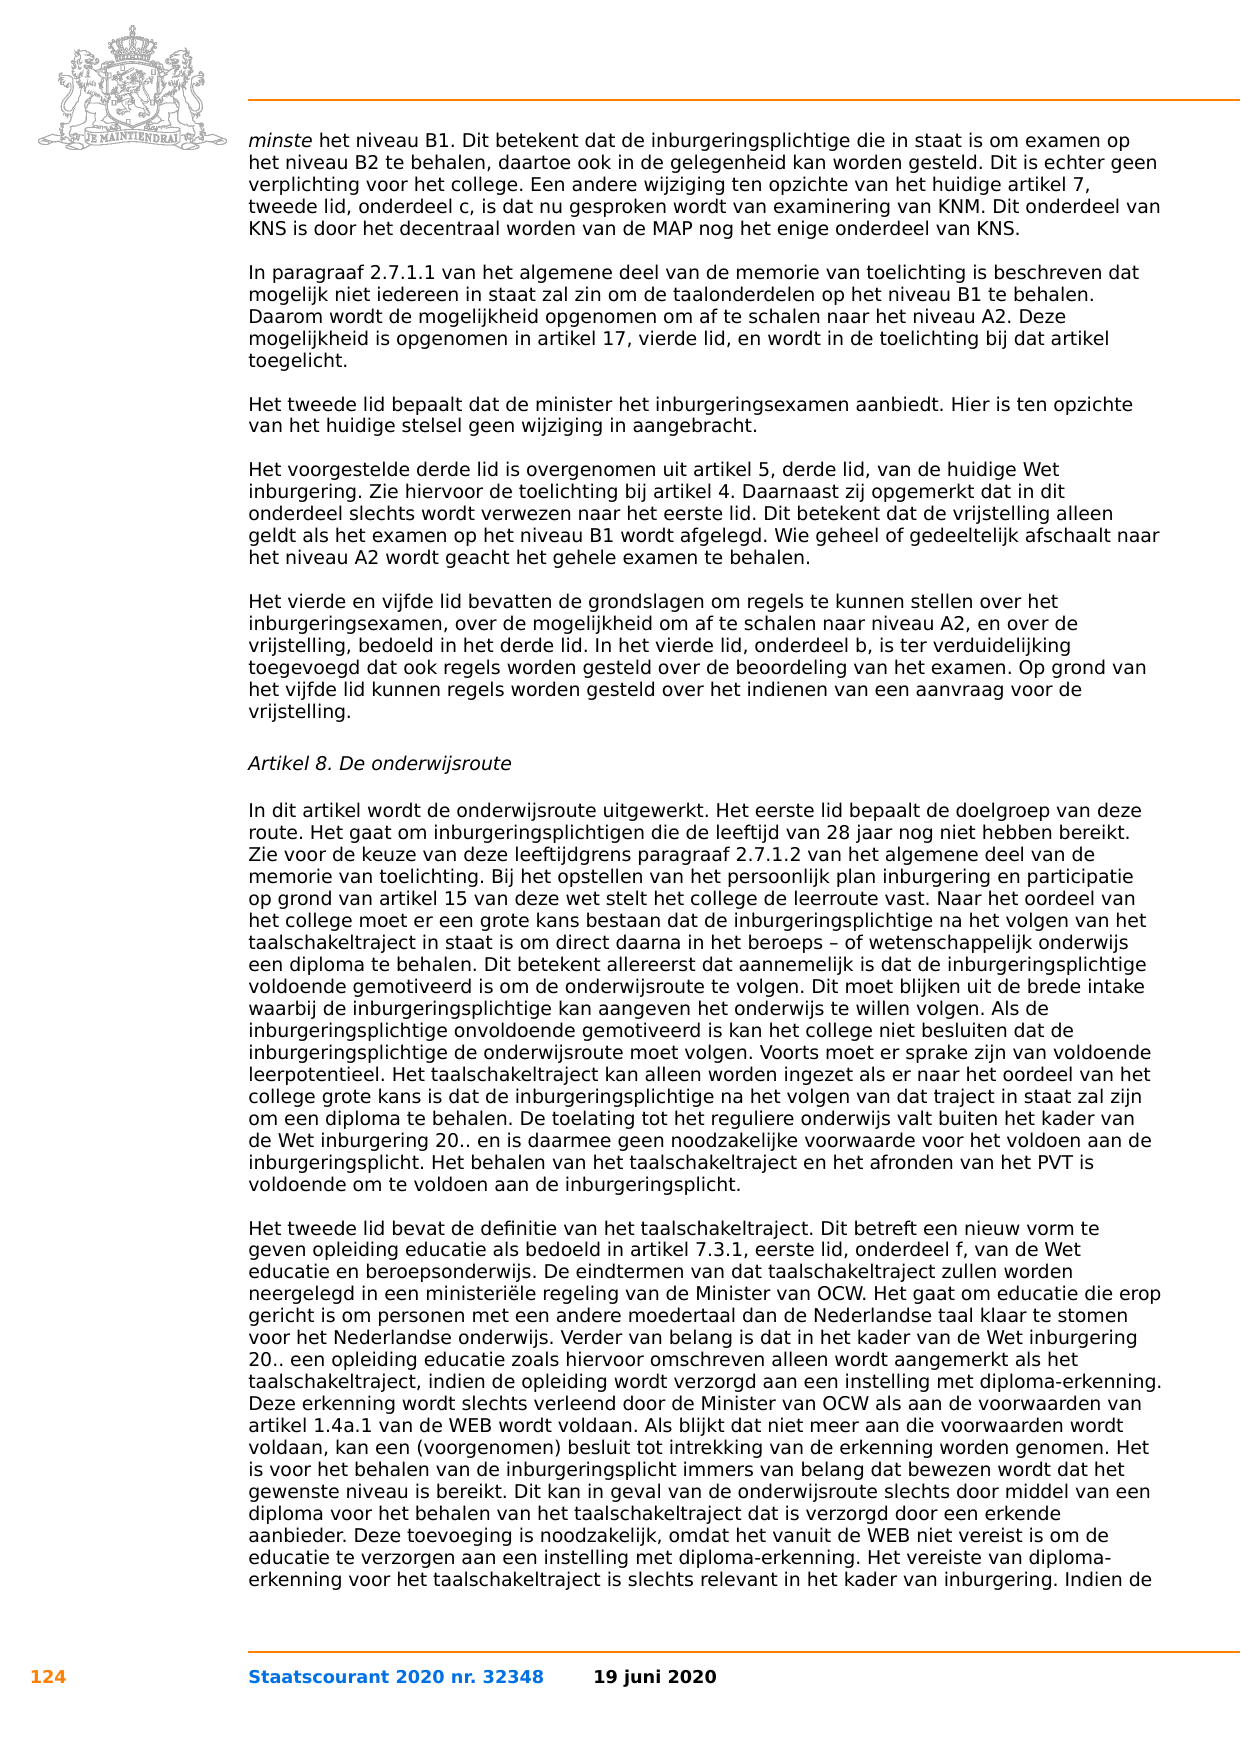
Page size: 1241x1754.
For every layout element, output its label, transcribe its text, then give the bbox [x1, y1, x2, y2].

text minste het niveau B1. Dit betekent dat de inburgeringsplichtige die in staat is om examen op het niveau B2 te behalen, daartoe ook in de gelegenheid kan worden gesteld. Dit is echter geen verplichting voor het college. Een andere wijziging ten opzichte van het huidige artikel 7, tweede lid, onderdeel c, is dat nu gesproken wordt van examinering van KNM. Dit onderdeel van KNS is door het decentraal worden van de MAP nog het enige onderdeel van KNS. [248, 130, 1163, 240]
picture [38, 25, 227, 150]
text In dit artikel wordt de onderwijsroute uitgewerkt. Het eerste lid bepaalt de doelgroep van deze route. Het gaat om inburgeringsplichtigen die de leeftijd van 28 jaar nog niet hebben bereikt. Zie voor de keuze van deze leeftijdgrens paragraaf 2.7.1.2 van het algemene deel van de memorie van toelichting. Bij het opstellen van het persoonlijk plan inburgering en participatie op grond van artikel 15 van deze wet stelt het college de leerroute vast. Naar het oordeel van het college moet er een grote kans bestaan dat de inburgeringsplichtige na het volgen van het taalschakeltraject in staat is om direct daarna in het beroeps – of wetenschappelijk onderwijs een diploma te behalen. Dit betekent allereerst dat aannemelijk is dat de inburgeringsplichtige voldoende gemotiveerd is om de onderwijsroute te volgen. Dit moet blijken uit de brede intake waarbij de inburgeringsplichtige kan aangeven het onderwijs te willen volgen. Als de inburgeringsplichtige onvoldoende gemotiveerd is kan het college niet besluiten dat de inburgeringsplichtige de onderwijsroute moet volgen. Voorts moet er sprake zijn van voldoende leerpotentieel. Het taalschakeltraject kan alleen worden ingezet als er naar het oordeel van het college grote kans is dat de inburgeringsplichtige na het volgen van dat traject in staat zal zijn om een diploma te behalen. De toelating tot het reguliere onderwijs valt buiten het kader van de Wet inburgering 20.. en is daarmee geen noodzakelijke voorwaarde voor het voldoen aan de inburgeringsplicht. Het behalen van het taalschakeltraject en het afronden van het PVT is voldoende om te voldoen aan de inburgeringsplicht. [248, 800, 1163, 1196]
text Het tweede lid bevat de definitie van het taalschakeltraject. Dit betreft een nieuw vorm te geven opleiding educatie als bedoeld in artikel 7.3.1, eerste lid, onderdeel f, van de Wet educatie en beroepsonderwijs. De eindtermen van dat taalschakeltraject zullen worden neergelegd in een ministeriële regeling van de Minister van OCW. Het gaat om educatie die erop gericht is om personen met een andere moedertaal dan de Nederlandse taal klaar te stomen voor het Nederlandse onderwijs. Verder van belang is dat in het kader van de Wet inburgering 20.. een opleiding educatie zoals hiervoor omschreven alleen wordt aangemerkt als het taalschakeltraject, indien de opleiding wordt verzorgd aan een instelling met diploma-erkenning. Deze erkenning wordt slechts verleend door de Minister van OCW als aan de voorwaarden van artikel 1.4a.1 van de WEB wordt voldaan. Als blijkt dat niet meer aan die voorwaarden wordt voldaan, kan een (voorgenomen) besluit tot intrekking van de erkenning worden genomen. Het is voor het behalen van de inburgeringsplicht immers van belang dat bewezen wordt dat het gewenste niveau is bereikt. Dit kan in geval van de onderwijsroute slechts door middel van een diploma voor het behalen van het taalschakeltraject dat is verzorgd door een erkende aanbieder. Deze toevoeging is noodzakelijk, omdat het vanuit de WEB niet vereist is om de educatie te verzorgen aan een instelling met diploma-erkenning. Het vereiste van diploma-erkenning voor het taalschakeltraject is slechts relevant in het kader van inburgering. Indien de [248, 1217, 1163, 1591]
text Het tweede lid bepaalt dat de minister het inburgeringsexamen aanbiedt. Hier is ten opzichte van het huidige stelsel geen wijziging in aangebracht. [248, 393, 1163, 437]
text Het vierde en vijfde lid bevatten de grondslagen om regels te kunnen stellen over het inburgeringsexamen, over de mogelijkheid om af te schalen naar niveau A2, en over de vrijstelling, bedoeld in het derde lid. In het vierde lid, onderdeel b, is ter verduidelijking toegevoegd dat ook regels worden gesteld over de beoordeling van het examen. Op grond van het vijfde lid kunnen regels worden gesteld over het indienen van een aanvraag voor de vrijstelling. [248, 591, 1163, 723]
text Het voorgestelde derde lid is overgenomen uit artikel 5, derde lid, van de huidige Wet inburgering. Zie hiervoor de toelichting bij artikel 4. Daarnaast zij opgemerkt dat in dit onderdeel slechts wordt verwezen naar het eerste lid. Dit betekent dat de vrijstelling alleen geldt als het examen op het niveau B1 wordt afgelegd. Wie geheel of gedeeltelijk afschaalt naar het niveau A2 wordt geacht het gehele examen te behalen. [248, 459, 1163, 569]
subtitle Artikel 8. De onderwijsroute [248, 753, 1163, 775]
text In paragraaf 2.7.1.1 van het algemene deel van de memorie van toelichting is beschreven dat mogelijk niet iedereen in staat zal zin om de taalonderdelen op het niveau B1 te behalen. Daarom wordt de mogelijkheid opgenomen om af te schalen naar het niveau A2. Deze mogelijkheid is opgenomen in artikel 17, vierde lid, en wordt in de toelichting bij dat artikel toegelicht. [248, 262, 1163, 372]
